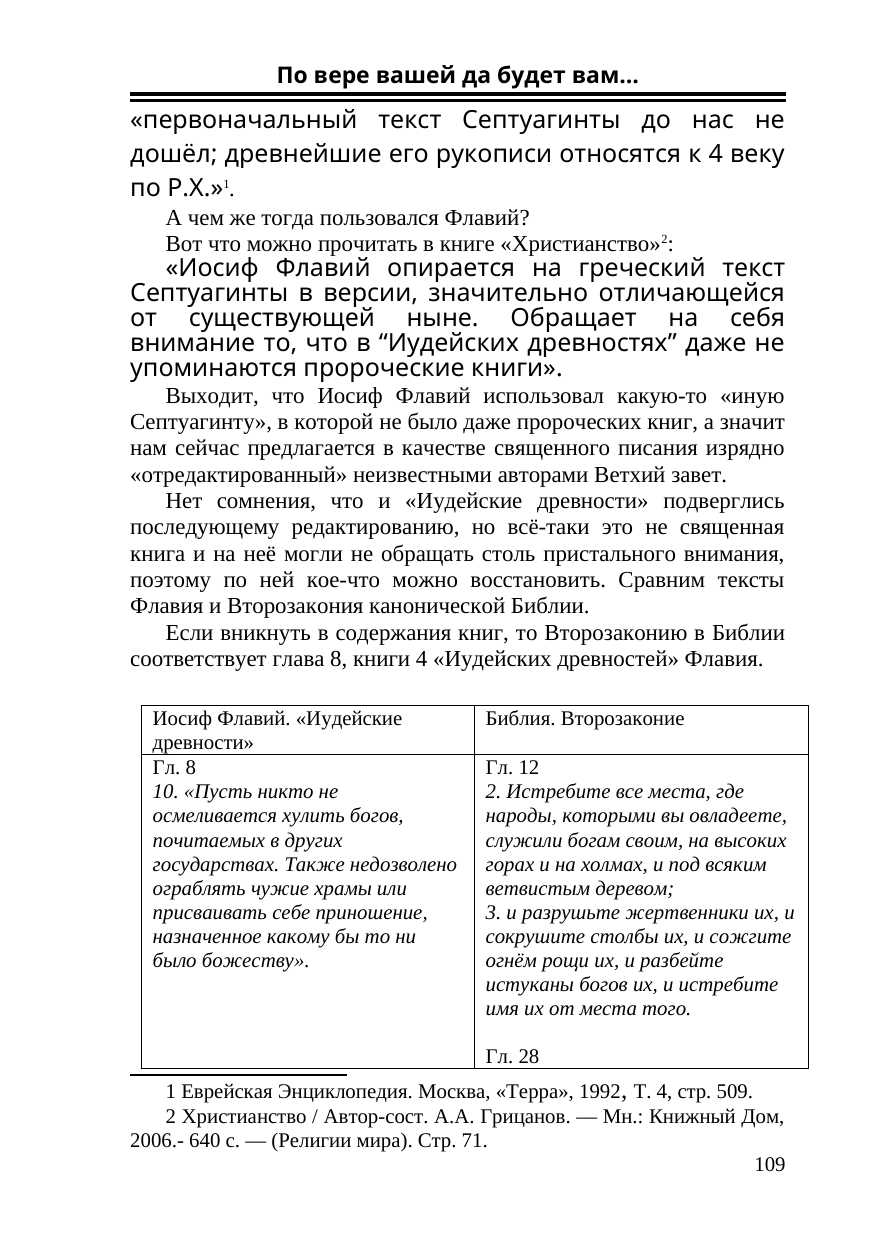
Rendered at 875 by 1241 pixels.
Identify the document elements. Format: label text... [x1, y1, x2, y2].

table_cell Гл. 12 2. Истребите все места, где народы, которыми вы овладеете, служили богам своим, на высоких горах и на холмах, и под всяким ветвистым деревом; 3. и разрушьте жертвенники их, и сокрушите столбы их, и сожгите огнём рощи их, и разбейте истуканы богов их, и истребите имя их от места того. Гл. 28 [475, 755, 808, 1068]
text «первоначальный текст Септуагинты до нас не дошёл; древнейшие его рукописи относятся к 4 веку по Р.Х.». [130, 102, 786, 204]
text Выходит, что Иосиф Флавий использовал какую-то «иную Септуагинту», в которой не было даже пророческих книг, а значит нам сейчас предлагается в качестве священного писания изрядно «отредактированный» неизвестными авторами Ветхий завет. [130, 382, 786, 487]
text Если вникнуть в содержания книг, то Второзаконию в Библии соответствует глава 8, книги 4 «Иудейских древностей» Флавия. [130, 619, 786, 672]
text Христианство / Автор-сост. А.А. Грицанов. — Мн.: Книжный Дом, 2006.- 640 с. — (Религии мира). Стр. 71. [130, 1103, 786, 1152]
table_header Библия. Второзаконие [475, 706, 808, 754]
table_cell Гл. 8 10. «Пусть никто не осмеливается хулить богов, почитаемых в других государствах. Также недозволено ограблять чужие храмы или присваивать себе приношение, назначенное какому бы то ни было божеству». [142, 755, 474, 1068]
text А чем же тогда пользовался Флавий? [130, 204, 786, 230]
table_header Иосиф Флавий. «Иудейские древности» [142, 706, 474, 754]
text Нет сомнения, что и «Иудейские древности» подверглись последующему редактированию, но всё-таки это не священная книга и на неё могли не обращать столь пристального внимания, поэтому по ней кое-что можно восстановить. Сравним тексты Флавия и Второзакония канонической Библии. [130, 487, 786, 619]
text Еврейская Энциклопедия. Москва, «Терра», 1992, Т. 4, стр. 509. [130, 1075, 786, 1103]
text Вот что можно прочитать в книге «Христианство»: [130, 230, 786, 257]
text «Иосиф Флавий опирается на греческий текст Септуагинты в версии, значительно отличающейся от существующей ныне. Обращает на себя внимание то, что в “Иудейских древностях” даже не упоминаются пророческие книги». [130, 257, 786, 382]
